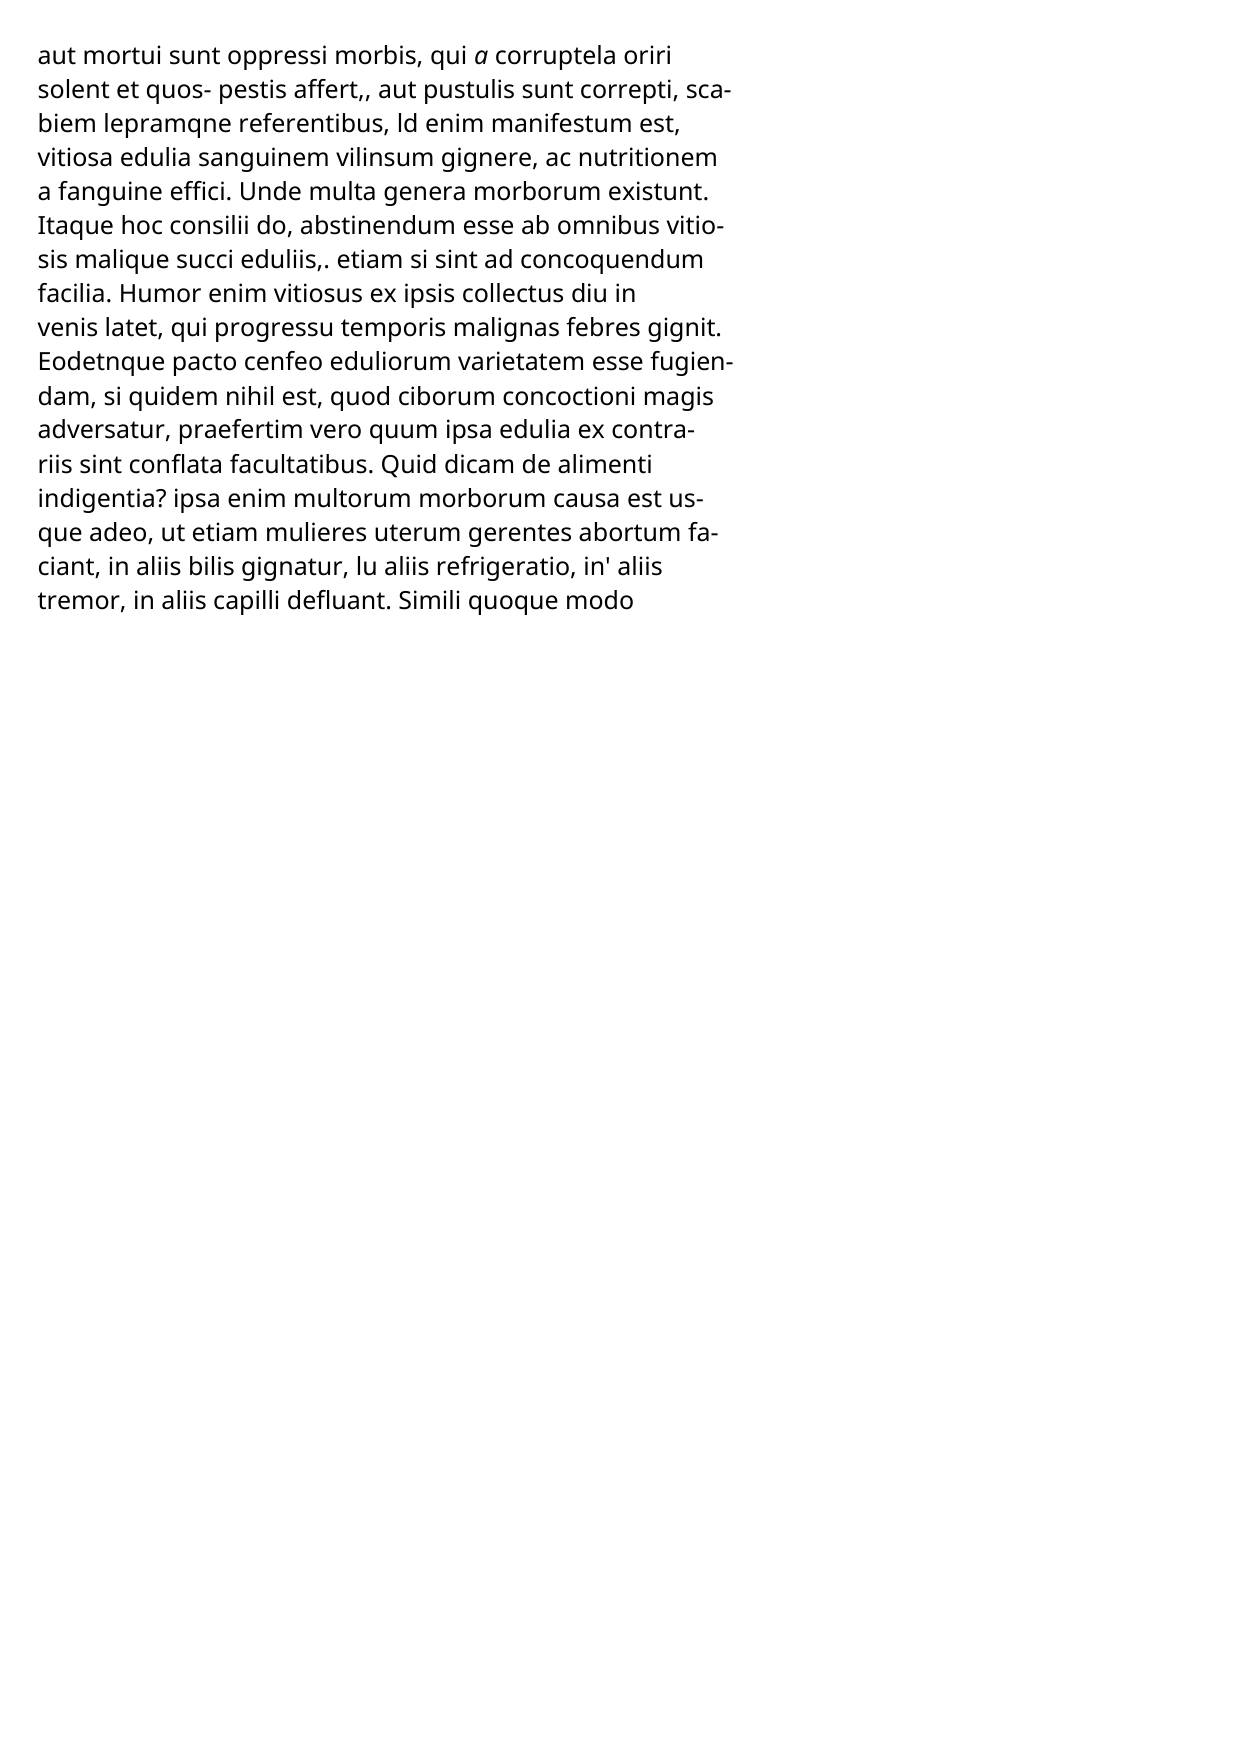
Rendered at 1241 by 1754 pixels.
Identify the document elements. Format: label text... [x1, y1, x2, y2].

text aut mortui sunt oppressi morbis, qui a corruptela oriri solent et quos- pestis affert,, aut pustulis sunt correpti, sca- biem lepramqne referentibus, ld enim manifestum est, vitiosa edulia sanguinem vilinsum gignere, ac nutritionem a fanguine effici. Unde multa genera morborum existunt. Itaque hoc consilii do, abstinendum esse ab omnibus vitio- sis malique succi eduliis,. etiam si sint ad concoquendum facilia. Humor enim vitiosus ex ipsis collectus diu in venis latet, qui progressu temporis malignas febres gignit. Eodetnque pacto cenfeo eduliorum varietatem esse fugien- dam, si quidem nihil est, quod ciborum concoctioni magis adversatur, praefertim vero quum ipsa edulia ex contra- riis sint conflata facultatibus. Quid dicam de alimenti indigentia? ipsa enim multorum morborum causa est us- que adeo, ut etiam mulieres uterum gerentes abortum fa- ciant, in aliis bilis gignatur, lu aliis refrigeratio, in' aliis tremor, in aliis capilli defluant. Simili quoque modo [37, 37, 1203, 617]
